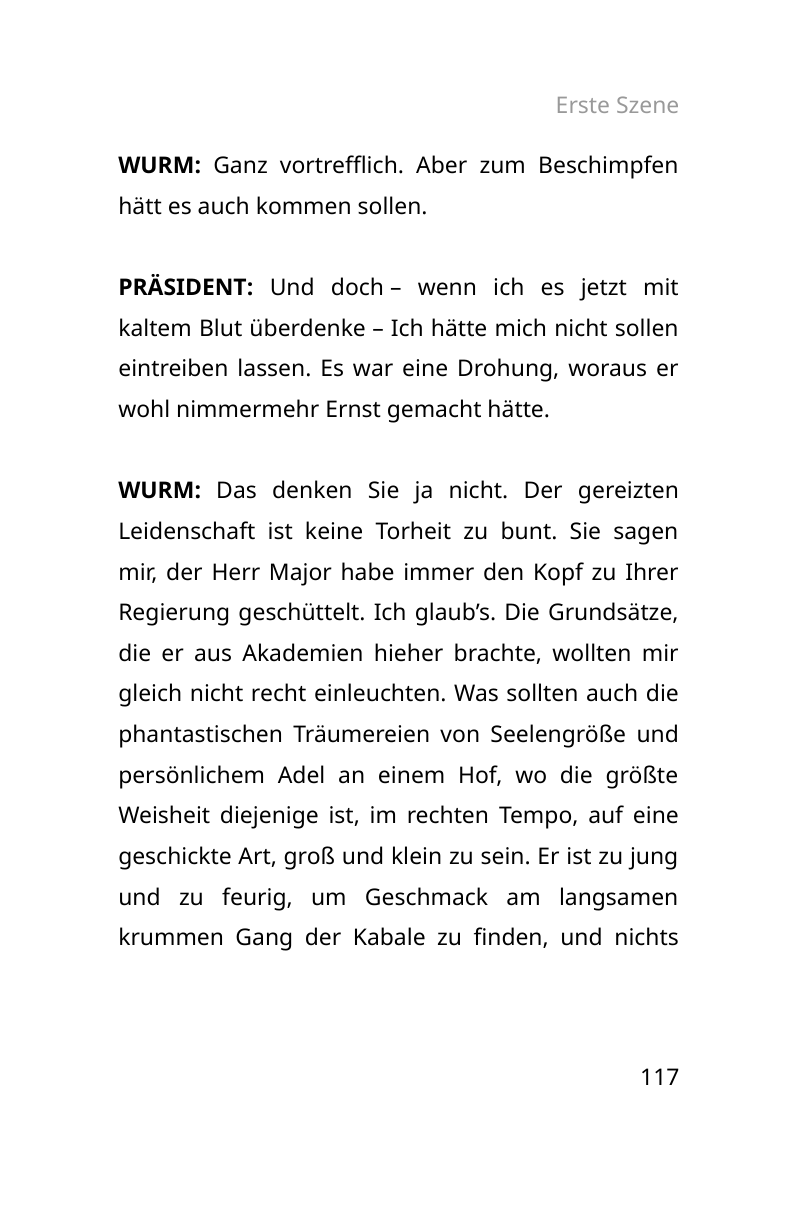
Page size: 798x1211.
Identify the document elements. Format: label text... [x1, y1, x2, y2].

text WURM: Ganz vortrefflich. Aber zum Beschimpfen hätt es auch kommen sollen. [118, 149, 679, 221]
text WURM: Das denken Sie ja nicht. Der gereizten Leidenschaft ist keine Torheit zu bunt. Sie sagen mir, der Herr Major habe immer den Kopf zu Ihrer Regierung geschüttelt. Ich glaub’s. Die Grundsätze, die er aus Akademien hieher brachte, wollten mir gleich nicht recht einleuchten. Was sollten auch die phantastischen Träumereien von Seelengröße und persönlichem Adel an einem Hof, wo die größte Weisheit diejenige ist, im rechten Tempo, auf eine geschickte Art, groß und klein zu sein. Er ist zu jung und zu feurig, um Geschmack am langsamen krummen Gang der Kabale zu finden, und nichts [118, 445, 679, 952]
text PRÄSIDENT: Und doch – wenn ich es jetzt mit kaltem Blut überdenke – Ich hätte mich nicht sollen eintreiben lassen. Es war eine Drohung, woraus er wohl nimmermehr Ernst gemacht hätte. [118, 242, 679, 424]
